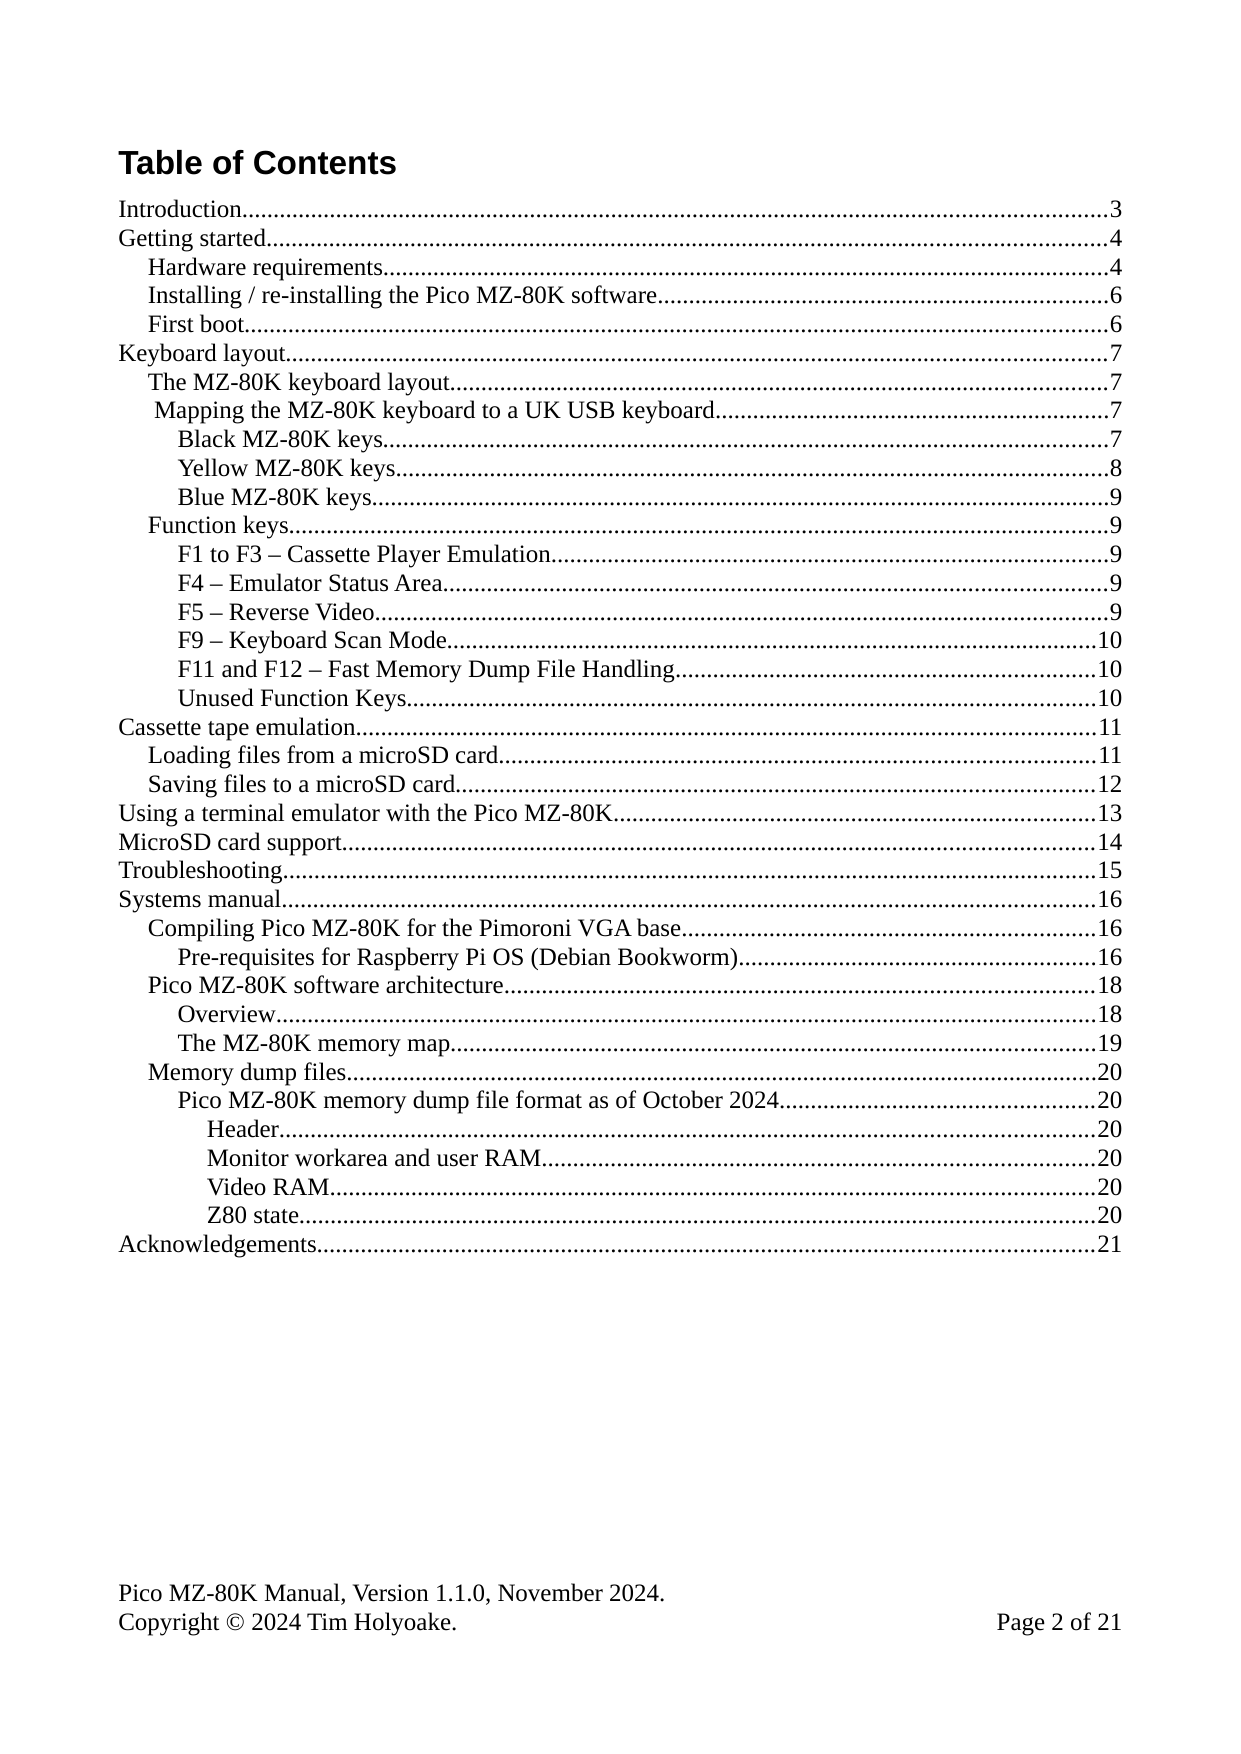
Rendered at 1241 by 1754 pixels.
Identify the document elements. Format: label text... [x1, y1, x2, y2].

text Pre-requisites for Raspberry Pi OS (Debian Bookworm) 16 [177, 942, 1122, 970]
text MicroSD card support 14 [118, 827, 1122, 855]
text Compiling Pico MZ-80K for the Pimoroni VGA base 16 [148, 913, 1122, 942]
text Getting started 4 [118, 223, 1122, 252]
text First boot 6 [148, 309, 1122, 338]
text The MZ-80K keyboard layout 7 [148, 367, 1122, 395]
text Blue MZ-80K keys 9 [177, 482, 1122, 510]
subtitle Table of Contents [118, 143, 1122, 182]
text Monitor workarea and user RAM 20 [207, 1143, 1122, 1172]
text F9 – Keyboard Scan Mode 10 [177, 625, 1122, 654]
text Keyboard layout 7 [118, 338, 1122, 367]
text Memory dump files 20 [148, 1057, 1122, 1085]
text The MZ-80K memory map 19 [177, 1028, 1122, 1057]
text Z80 state 20 [207, 1200, 1122, 1229]
text Acknowledgements 21 [118, 1229, 1122, 1258]
text Unused Function Keys 10 [177, 683, 1122, 712]
text F4 – Emulator Status Area 9 [177, 568, 1122, 597]
text Introduction 3 [118, 194, 1122, 223]
text Function keys 9 [148, 510, 1122, 539]
text Header 20 [207, 1114, 1122, 1143]
text Systems manual 16 [118, 884, 1122, 913]
text F11 and F12 – Fast Memory Dump File Handling 10 [177, 654, 1122, 683]
text Troubleshooting 15 [118, 855, 1122, 884]
text Hardware requirements 4 [148, 252, 1122, 280]
text Cassette tape emulation 11 [118, 712, 1122, 740]
text Pico MZ-80K memory dump file format as of October 2024. 20 [177, 1085, 1122, 1114]
text Saving files to a microSD card 12 [148, 769, 1122, 798]
text Pico MZ-80K software architecture 18 [148, 970, 1122, 999]
text F1 to F3 – Cassette Player Emulation 9 [177, 539, 1122, 568]
text Video RAM 20 [207, 1172, 1122, 1200]
text Using a terminal emulator with the Pico MZ-80K 13 [118, 798, 1122, 827]
text Loading files from a microSD card 11 [148, 740, 1122, 769]
text Yellow MZ-80K keys 8 [177, 453, 1122, 482]
text Overview 18 [177, 999, 1122, 1028]
text Black MZ-80K keys 7 [177, 424, 1122, 453]
text Mapping the MZ-80K keyboard to a UK USB keyboard 7 [148, 395, 1122, 424]
text F5 – Reverse Video 9 [177, 597, 1122, 625]
text Installing / re-installing the Pico MZ-80K software 6 [148, 280, 1122, 309]
